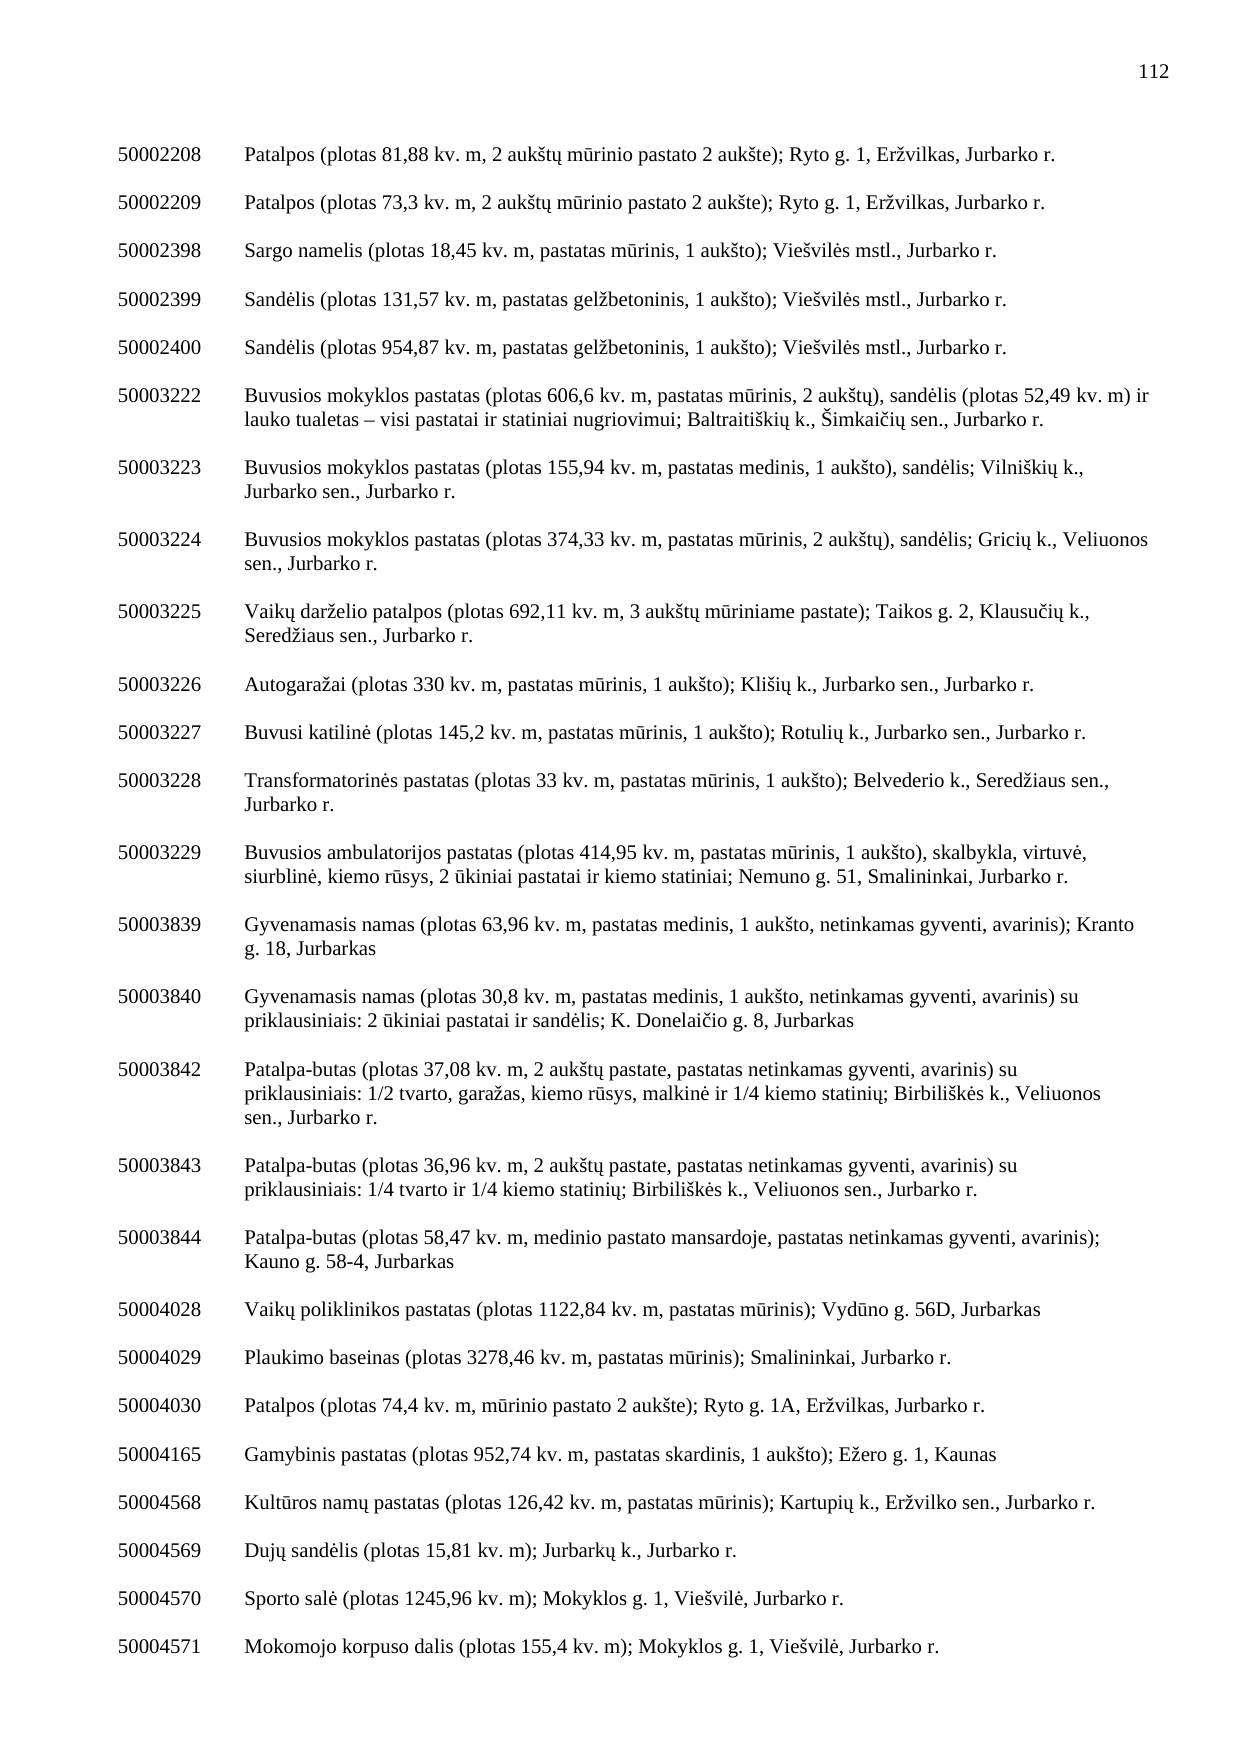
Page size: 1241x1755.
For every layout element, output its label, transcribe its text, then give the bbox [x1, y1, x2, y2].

table_cell [1178, 190, 1192, 214]
table_cell [1193, 239, 1198, 262]
table_cell [1198, 1490, 1240, 1514]
table_cell [101, 744, 1198, 768]
table_cell [101, 166, 1198, 190]
table_cell 50004165 [101, 1442, 233, 1466]
table_cell [1163, 1345, 1178, 1369]
table_cell Sandėlis (plotas 131,57 kv. m, pastatas gelžbetoninis, 1 aukšto); Viešvilės mstl., Jurbarko r. [233, 287, 1148, 311]
table_cell Vaikų poliklinikos pastatas (plotas 1122,84 kv. m, pastatas mūrinis); Vydūno g. 56D, Jurbarkas [233, 1297, 1148, 1321]
table_cell [1198, 1129, 1240, 1153]
table_cell [1193, 190, 1198, 214]
table_cell [1178, 1586, 1192, 1610]
table_cell [1148, 768, 1163, 816]
table_cell 50002399 [101, 287, 233, 311]
table_cell 50003224 [101, 527, 233, 575]
table_cell [101, 1562, 1198, 1586]
table_cell [1198, 311, 1240, 335]
table_cell 50003226 [101, 672, 233, 696]
table_cell [1198, 1321, 1240, 1345]
table_cell [1198, 359, 1240, 383]
table_cell [1198, 118, 1240, 142]
table_cell [1178, 455, 1192, 503]
table_cell [1163, 1153, 1178, 1201]
table_cell [1178, 1442, 1192, 1466]
table_cell [1178, 599, 1192, 647]
table_cell [101, 1610, 1198, 1634]
table_cell [1198, 599, 1240, 647]
table_cell [1198, 960, 1240, 984]
table_cell [1198, 383, 1240, 431]
table_cell [1163, 190, 1178, 214]
table_cell [1178, 1297, 1192, 1321]
table_cell [101, 888, 1198, 912]
table_cell Gyvenamasis namas (plotas 30,8 kv. m, pastatas medinis, 1 aukšto, netinkamas gyventi, avarinis) su priklausiniais: 2 ūkiniai pastatai ir sandėlis; K. Donelaičio g. 8, Jurbarkas [233, 984, 1148, 1032]
table_cell [1198, 1442, 1240, 1466]
table_cell [1163, 912, 1178, 960]
table_cell [1193, 527, 1198, 575]
table_cell Gyvenamasis namas (plotas 63,96 kv. m, pastatas medinis, 1 aukšto, netinkamas gyventi, avarinis); Kranto g. 18, Jurbarkas [233, 912, 1148, 960]
table_cell [101, 1273, 1198, 1297]
table_cell [1193, 335, 1198, 359]
table_cell [1148, 335, 1163, 359]
table_cell [101, 1658, 1198, 1682]
table_cell 50003839 [101, 912, 233, 960]
table_cell [1148, 1345, 1163, 1369]
table_cell Buvusios mokyklos pastatas (plotas 606,6 kv. m, pastatas mūrinis, 2 aukštų), sandėlis (plotas 52,49 kv. m) ir lauko tualetas – visi pastatai ir statiniai nugriovimui; Baltraitiškių k., Šimkaičių sen., Jurbarko r. [233, 383, 1192, 431]
table_cell [1163, 239, 1178, 262]
table_cell [1193, 768, 1198, 816]
table_cell [1198, 1225, 1240, 1273]
table_cell 50002208 [101, 142, 233, 166]
table_cell [1148, 239, 1163, 262]
table_cell Patalpos (plotas 74,4 kv. m, mūrinio pastato 2 aukšte); Ryto g. 1A, Eržvilkas, Jurbarko r. [233, 1394, 1148, 1417]
table_cell [1163, 1442, 1178, 1466]
table_cell [1198, 1057, 1240, 1129]
table_cell 50003844 [101, 1225, 233, 1273]
table_cell 50002400 [101, 335, 233, 359]
table_cell [1198, 142, 1240, 166]
table_cell [1198, 1345, 1240, 1369]
table_cell 50002209 [101, 190, 233, 214]
table_cell Patalpos (plotas 81,88 kv. m, 2 aukštų mūrinio pastato 2 aukšte); Ryto g. 1, Eržvilkas, Jurbarko r. [233, 142, 1178, 166]
table_cell [1193, 142, 1198, 166]
table_cell [1193, 383, 1198, 431]
table_cell [1148, 1442, 1163, 1466]
table_cell 50004029 [101, 1345, 233, 1369]
table_cell [1198, 840, 1240, 888]
table_cell [1148, 455, 1163, 503]
table_cell [1198, 1562, 1240, 1586]
table_cell [1193, 1490, 1198, 1514]
table_cell [1148, 912, 1163, 960]
table_cell [1198, 527, 1240, 575]
table_cell [1193, 912, 1198, 960]
table_cell [1163, 455, 1178, 503]
table_cell [101, 431, 1198, 455]
table_cell [1148, 190, 1163, 214]
table_cell [1193, 599, 1198, 647]
table_cell [1148, 840, 1163, 888]
table_cell [101, 1514, 1198, 1538]
table_cell [101, 1201, 1198, 1225]
table_cell 50003227 [101, 720, 233, 744]
table_cell [1193, 287, 1198, 311]
table_cell [1178, 768, 1192, 816]
table_cell [1148, 287, 1163, 311]
table_cell [1198, 1634, 1240, 1658]
table_cell [1163, 335, 1178, 359]
table_cell 50004570 [101, 1586, 233, 1610]
table_cell [1198, 888, 1240, 912]
table_cell 50002398 [101, 239, 233, 262]
table_cell [1198, 287, 1240, 311]
table_cell [101, 1321, 1198, 1345]
table_cell Transformatorinės pastatas (plotas 33 kv. m, pastatas mūrinis, 1 aukšto); Belvederio k., Seredžiaus sen., Jurbarko r. [233, 768, 1148, 816]
table_cell [1198, 455, 1240, 503]
table_cell [1178, 335, 1192, 359]
table_cell [1178, 1538, 1192, 1562]
table_cell 50003843 [101, 1153, 233, 1201]
table_cell [1198, 912, 1240, 960]
table_cell [1178, 984, 1192, 1032]
table_cell [1178, 1057, 1192, 1129]
table_cell [1193, 1394, 1198, 1417]
table_cell [1198, 239, 1240, 262]
table_cell [1193, 672, 1198, 696]
table_cell [101, 1418, 1198, 1442]
table_cell [1198, 1369, 1240, 1393]
table_cell [1198, 1514, 1240, 1538]
table_cell [1163, 672, 1178, 696]
table_cell [1178, 1394, 1192, 1417]
table_cell [1178, 239, 1192, 262]
table_cell Kultūros namų pastatas (plotas 126,42 kv. m, pastatas mūrinis); Kartupių k., Eržvilko sen., Jurbarko r. [233, 1490, 1148, 1514]
table_cell [1148, 1586, 1163, 1610]
table_cell Buvusios mokyklos pastatas (plotas 374,33 kv. m, pastatas mūrinis, 2 aukštų), sandėlis; Gricių k., Veliuonos sen., Jurbarko r. [233, 527, 1163, 575]
table_cell [1148, 1297, 1163, 1321]
table_cell Sargo namelis (plotas 18,45 kv. m, pastatas mūrinis, 1 aukšto); Viešvilės mstl., Jurbarko r. [233, 239, 1148, 262]
table_cell [1163, 720, 1178, 744]
table_cell [1198, 190, 1240, 214]
table_cell [1163, 287, 1178, 311]
table_cell Vaikų darželio patalpos (plotas 692,11 kv. m, 3 aukštų mūriniame pastate); Taikos g. 2, Klausučių k., Seredžiaus sen., Jurbarko r. [233, 599, 1148, 647]
table_cell 50003229 [101, 840, 233, 888]
table_cell Mokomojo korpuso dalis (plotas 155,4 kv. m); Mokyklos g. 1, Viešvilė, Jurbarko r. [233, 1634, 1148, 1658]
table_cell [101, 1033, 1198, 1057]
table_cell [1163, 840, 1178, 888]
table_cell 50004028 [101, 1297, 233, 1321]
table_cell [1198, 166, 1240, 190]
table_cell [1198, 984, 1240, 1032]
table_cell [101, 359, 1198, 383]
table_cell [1178, 912, 1192, 960]
table_cell [1148, 1538, 1163, 1562]
table_cell [1148, 1634, 1163, 1658]
table_cell [1148, 1490, 1163, 1514]
table_cell [1178, 1634, 1192, 1658]
table_cell [101, 816, 1198, 840]
table_cell [1198, 744, 1240, 768]
table_cell [1178, 287, 1192, 311]
table_cell [1163, 1394, 1178, 1417]
table_cell Gamybinis pastatas (plotas 952,74 kv. m, pastatas skardinis, 1 aukšto); Ežero g. 1, Kaunas [233, 1442, 1148, 1466]
table_cell [1163, 1225, 1178, 1273]
table_cell [1178, 527, 1192, 575]
table_cell Patalpa-butas (plotas 37,08 kv. m, 2 aukštų pastate, pastatas netinkamas gyventi, avarinis) su priklausiniais: 1/2 tvarto, garažas, kiemo rūsys, malkinė ir 1/4 kiemo statinių; Birbiliškės k., Veliuonos sen., Jurbarko r. [233, 1057, 1148, 1129]
table_cell [101, 118, 1198, 142]
table_cell 50003222 [101, 383, 233, 431]
table_cell [1148, 1394, 1163, 1417]
table_cell Buvusios mokyklos pastatas (plotas 155,94 kv. m, pastatas medinis, 1 aukšto), sandėlis; Vilniškių k., Jurbarko sen., Jurbarko r. [233, 455, 1148, 503]
table_cell 50003840 [101, 984, 233, 1032]
table_cell [1193, 1634, 1198, 1658]
table_cell [1148, 1057, 1163, 1129]
table_cell [1198, 431, 1240, 455]
table_cell 50004569 [101, 1538, 233, 1562]
table_cell Plaukimo baseinas (plotas 3278,46 kv. m, pastatas mūrinis); Smalininkai, Jurbarko r. [233, 1345, 1148, 1369]
table_cell [1163, 1490, 1178, 1514]
table_cell [1163, 599, 1178, 647]
table_cell [1198, 1658, 1240, 1682]
table_cell [1198, 696, 1240, 720]
table_cell [101, 1466, 1198, 1490]
table_cell [1178, 720, 1192, 744]
table_cell [1193, 1153, 1198, 1201]
table_cell [1178, 142, 1192, 166]
table_cell [1178, 1153, 1192, 1201]
table_cell [1193, 1225, 1198, 1273]
table_cell [1198, 1538, 1240, 1562]
table_cell Buvusios ambulatorijos pastatas (plotas 414,95 kv. m, pastatas mūrinis, 1 aukšto), skalbykla, virtuvė, siurblinė, kiemo rūsys, 2 ūkiniai pastatai ir kiemo statiniai; Nemuno g. 51, Smalininkai, Jurbarko r. [233, 840, 1148, 888]
table_cell [1198, 1418, 1240, 1442]
table_cell [1193, 1057, 1198, 1129]
table_cell [1198, 768, 1240, 816]
table_cell Patalpa-butas (plotas 36,96 kv. m, 2 aukštų pastate, pastatas netinkamas gyventi, avarinis) su priklausiniais: 1/4 tvarto ir 1/4 kiemo statinių; Birbiliškės k., Veliuonos sen., Jurbarko r. [233, 1153, 1148, 1201]
table_cell [1148, 720, 1163, 744]
table_cell Dujų sandėlis (plotas 15,81 kv. m); Jurbarkų k., Jurbarko r. [233, 1538, 1148, 1562]
table_cell [1178, 672, 1192, 696]
table_cell [1193, 1586, 1198, 1610]
table_cell [1198, 1153, 1240, 1201]
table_cell [1148, 672, 1163, 696]
table_cell [1198, 263, 1240, 287]
table_cell [1198, 816, 1240, 840]
table_cell Buvusi katilinė (plotas 145,2 kv. m, pastatas mūrinis, 1 aukšto); Rotulių k., Jurbarko sen., Jurbarko r. [233, 720, 1148, 744]
table_cell [1193, 1442, 1198, 1466]
table_cell [1198, 672, 1240, 696]
table_cell [1193, 1538, 1198, 1562]
table_cell [1198, 1586, 1240, 1610]
table_cell [1198, 214, 1240, 238]
table_cell [1163, 1297, 1178, 1321]
table_cell [1193, 984, 1198, 1032]
table_cell Patalpa-butas (plotas 58,47 kv. m, medinio pastato mansardoje, pastatas netinkamas gyventi, avarinis); Kauno g. 58-4, Jurbarkas [233, 1225, 1148, 1273]
table_cell [1178, 840, 1192, 888]
table_cell [1198, 503, 1240, 527]
table_cell [1193, 1297, 1198, 1321]
table_cell [1193, 720, 1198, 744]
table_cell [1163, 768, 1178, 816]
table_cell [101, 503, 1198, 527]
table_cell 50004568 [101, 1490, 233, 1514]
table_cell [1193, 1345, 1198, 1369]
table_cell [1178, 1345, 1192, 1369]
table_cell [1198, 1610, 1240, 1634]
table_cell 50003223 [101, 455, 233, 503]
table_cell [1163, 1586, 1178, 1610]
table_cell Autogaražai (plotas 330 kv. m, pastatas mūrinis, 1 aukšto); Klišių k., Jurbarko sen., Jurbarko r. [233, 672, 1148, 696]
table_cell [1198, 1201, 1240, 1225]
table_cell [1198, 648, 1240, 672]
table_cell [101, 263, 1198, 287]
table_cell [1198, 335, 1240, 359]
table_cell [1148, 984, 1163, 1032]
table_cell [101, 960, 1198, 984]
table_cell [1163, 1634, 1178, 1658]
table_cell [1193, 455, 1198, 503]
table_cell [101, 1369, 1198, 1393]
table_cell [1198, 720, 1240, 744]
table_cell [101, 214, 1198, 238]
table_cell 50004571 [101, 1634, 233, 1658]
table_cell 50003228 [101, 768, 233, 816]
table_cell [1198, 1033, 1240, 1057]
table_cell [101, 696, 1198, 720]
table_cell 50003225 [101, 599, 233, 647]
table_cell 50004030 [101, 1394, 233, 1417]
table_cell [1198, 1273, 1240, 1297]
table_cell [1198, 1466, 1240, 1490]
table_cell [1163, 984, 1178, 1032]
table_cell [1163, 1057, 1178, 1129]
table_cell [1193, 840, 1198, 888]
table_cell [1148, 1153, 1163, 1201]
table_cell [1178, 1490, 1192, 1514]
table_cell [101, 311, 1198, 335]
table_cell [1178, 1225, 1192, 1273]
table_cell [101, 648, 1198, 672]
table_cell [1163, 527, 1178, 575]
table_cell [1163, 1538, 1178, 1562]
table_cell [1148, 1225, 1163, 1273]
table_cell Sandėlis (plotas 954,87 kv. m, pastatas gelžbetoninis, 1 aukšto); Viešvilės mstl., Jurbarko r. [233, 335, 1148, 359]
table_cell Sporto salė (plotas 1245,96 kv. m); Mokyklos g. 1, Viešvilė, Jurbarko r. [233, 1586, 1148, 1610]
table_cell [1198, 575, 1240, 599]
table_cell [101, 575, 1198, 599]
table_cell [1148, 599, 1163, 647]
table_cell [1198, 1297, 1240, 1321]
table_cell 50003842 [101, 1057, 233, 1129]
table_cell [1198, 1394, 1240, 1417]
table_cell [101, 1129, 1198, 1153]
table_cell Patalpos (plotas 73,3 kv. m, 2 aukštų mūrinio pastato 2 aukšte); Ryto g. 1, Eržvilkas, Jurbarko r. [233, 190, 1148, 214]
